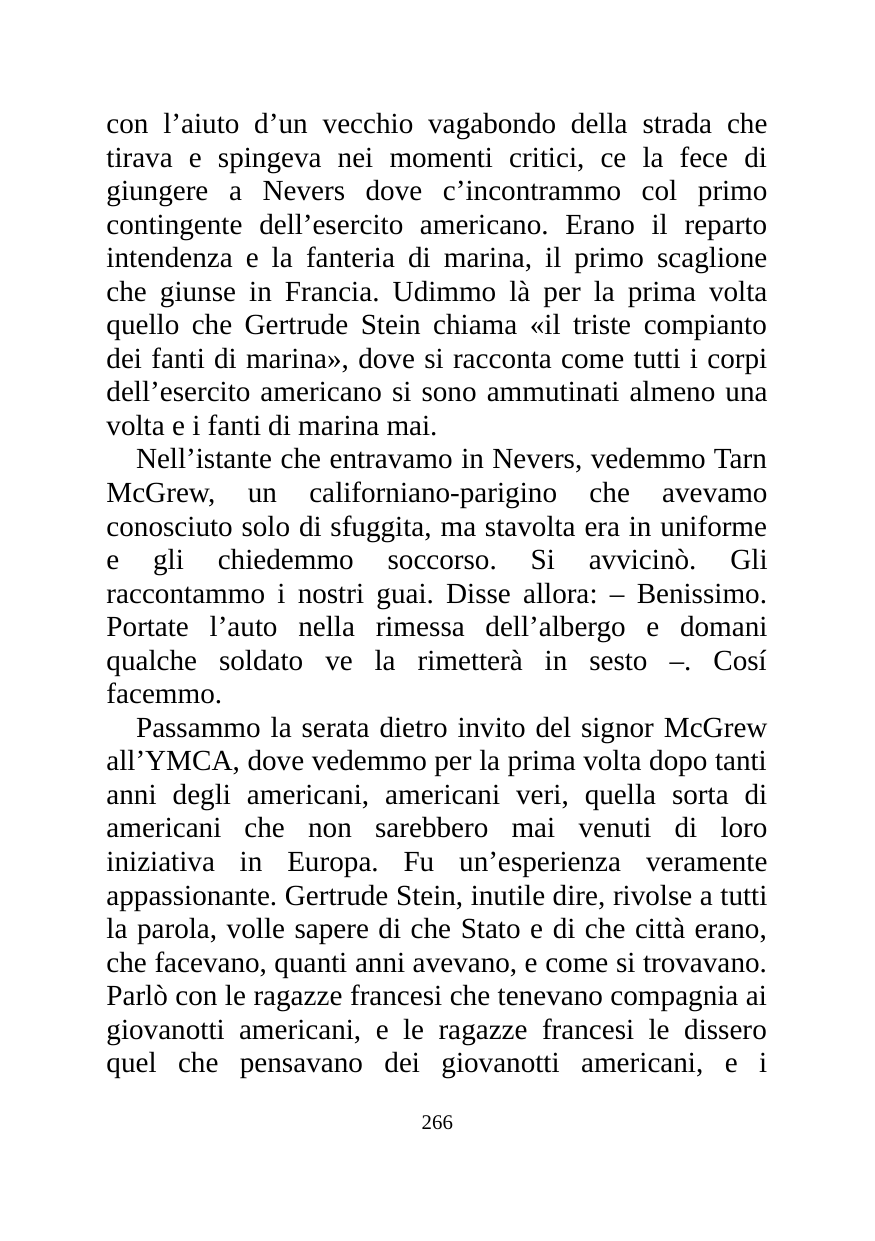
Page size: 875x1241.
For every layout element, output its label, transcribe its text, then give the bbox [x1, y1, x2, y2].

text Passammo la serata dietro invito del signor McGrew all’YMCA, dove vedemmo per la prima volta dopo tanti anni degli americani, americani veri, quella sorta di americani che non sarebbero mai venuti di loro iniziativa in Europa. Fu un’esperienza veramente appassionante. Gertrude Stein, inutile dire, rivolse a tutti la parola, volle sapere di che Stato e di che città erano, che facevano, quanti anni avevano, e come si trovavano. Parlò con le ragazze francesi che tenevano compagnia ai giovanotti americani, e le ragazze francesi le dissero quel che pensavano dei giovanotti americani, e i [106, 710, 768, 1079]
text Nell’istante che entravamo in Nevers, vedemmo Tarn McGrew, un californiano-parigino che avevamo conosciuto solo di sfuggita, ma stavolta era in uniforme e gli chiedemmo soccorso. Si avvicinò. Gli raccontammo i nostri guai. Disse allora: – Benissimo. Portate l’auto nella rimessa dell’albergo e domani qualche soldato ve la rimetterà in sesto –. Cosí facemmo. [106, 442, 768, 710]
text con l’aiuto d’un vecchio vagabondo della strada che tirava e spingeva nei momenti critici, ce la fece di giungere a Nevers dove c’incontrammo col primo contingente dell’esercito americano. Erano il reparto intendenza e la fanteria di marina, il primo scaglione che giunse in Francia. Udimmo là per la prima volta quello che Gertrude Stein chiama «il triste compianto dei fanti di marina», dove si racconta come tutti i corpi dell’esercito americano si sono ammutinati almeno una volta e i fanti di marina mai. [106, 106, 768, 442]
